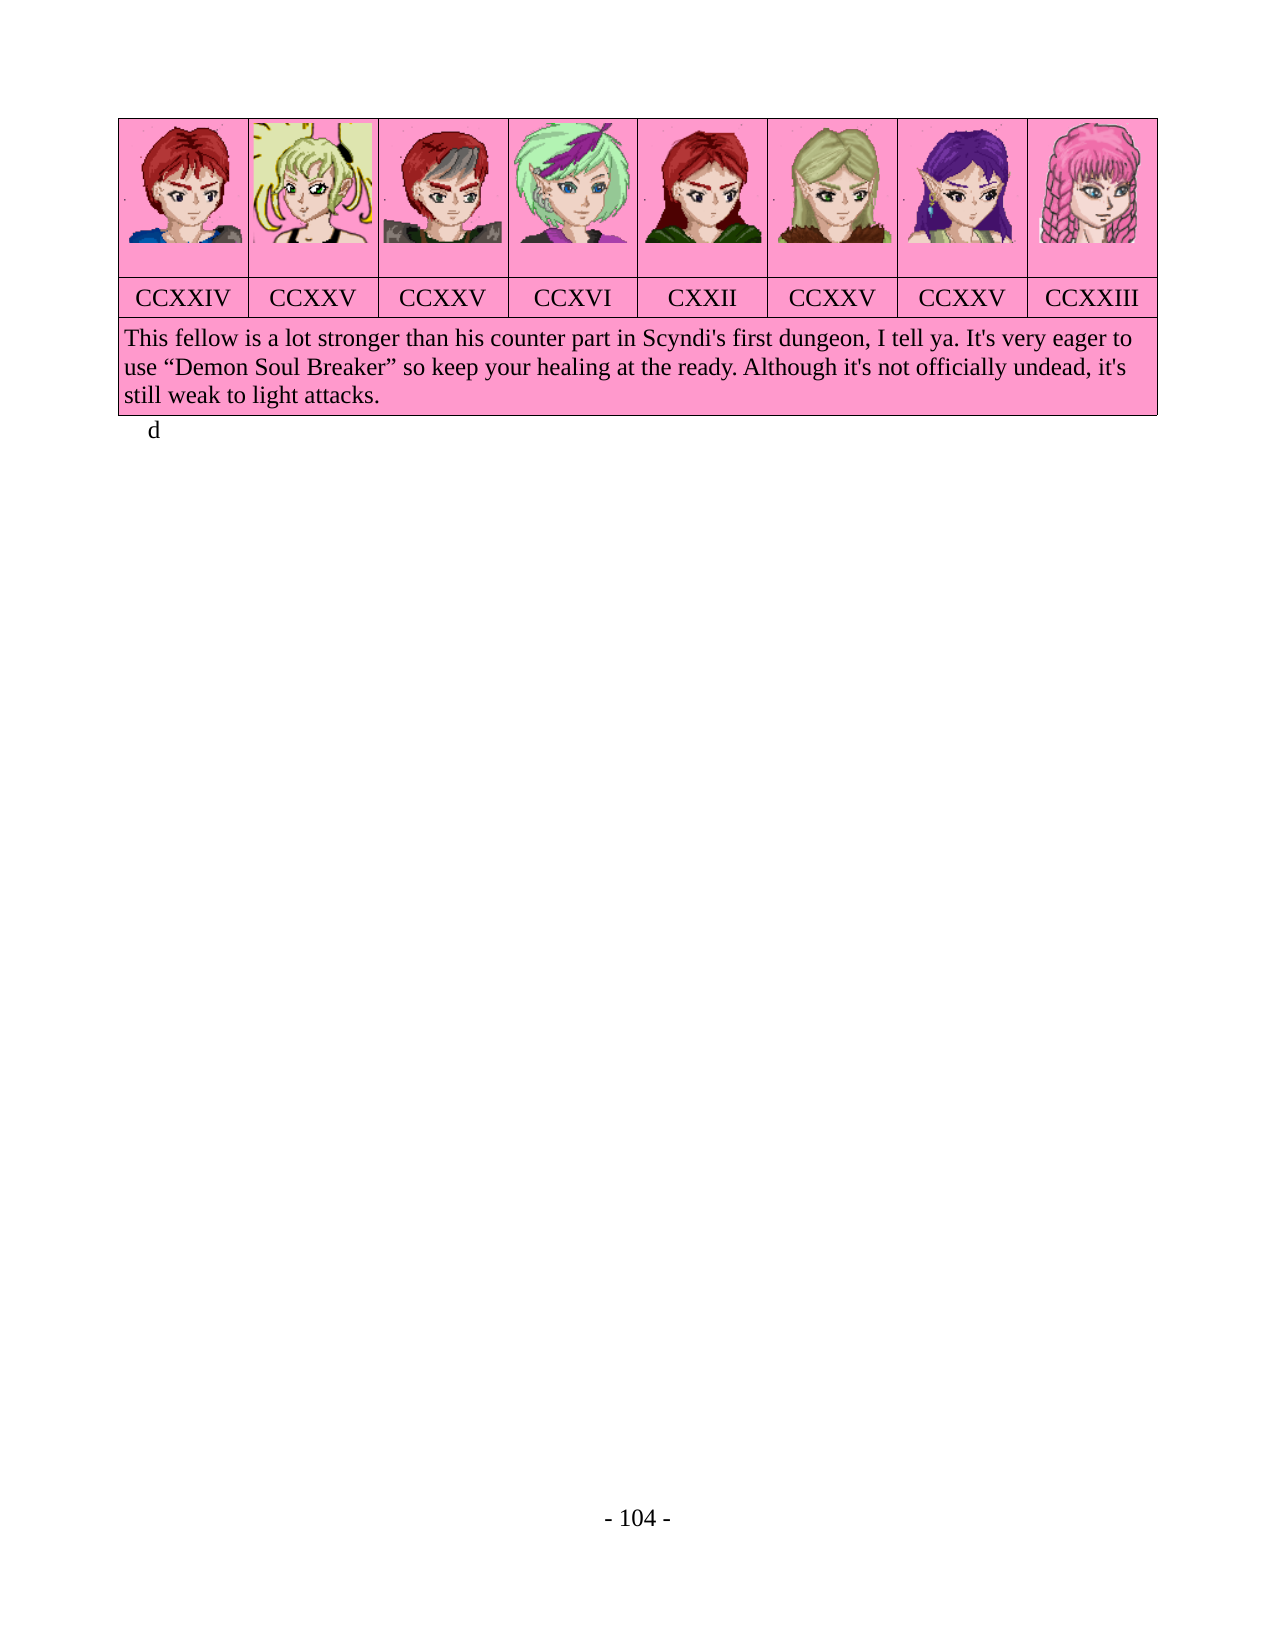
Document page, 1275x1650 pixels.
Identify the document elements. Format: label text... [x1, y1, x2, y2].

picture [123, 123, 243, 243]
table_cell CCXVI [509, 278, 637, 317]
table_cell CCXXIII [1028, 278, 1157, 317]
table_header [638, 243, 767, 277]
picture [643, 123, 762, 243]
table_cell CCXXV [768, 278, 897, 317]
picture [1032, 123, 1152, 243]
picture [253, 123, 372, 243]
table_header [119, 119, 248, 277]
table_cell This fellow is a lot stronger than his counter part in Scyndi's first dungeon, I tell ya. It's very eager to use “Demon Soul Breaker” so keep your healing at the ready. Although it's not officially undead, it's still weak to light attacks. [119, 318, 1157, 415]
table_header [249, 119, 378, 277]
picture [513, 123, 632, 243]
table_header [638, 119, 767, 242]
table_cell CCXXV [249, 278, 378, 317]
table_header [509, 119, 637, 277]
table_header [379, 119, 508, 277]
table_cell CCXXV [379, 278, 508, 317]
table_cell CXXII [638, 278, 767, 317]
table_cell CCXXV [898, 278, 1027, 317]
picture [902, 123, 1022, 243]
text d [118, 416, 1157, 444]
table_header [1028, 243, 1157, 277]
table_header [898, 119, 1027, 277]
picture [772, 123, 892, 243]
table_cell CCXXIV [119, 278, 248, 317]
table_header [768, 119, 897, 277]
picture [383, 123, 502, 243]
table_header [1028, 119, 1157, 242]
